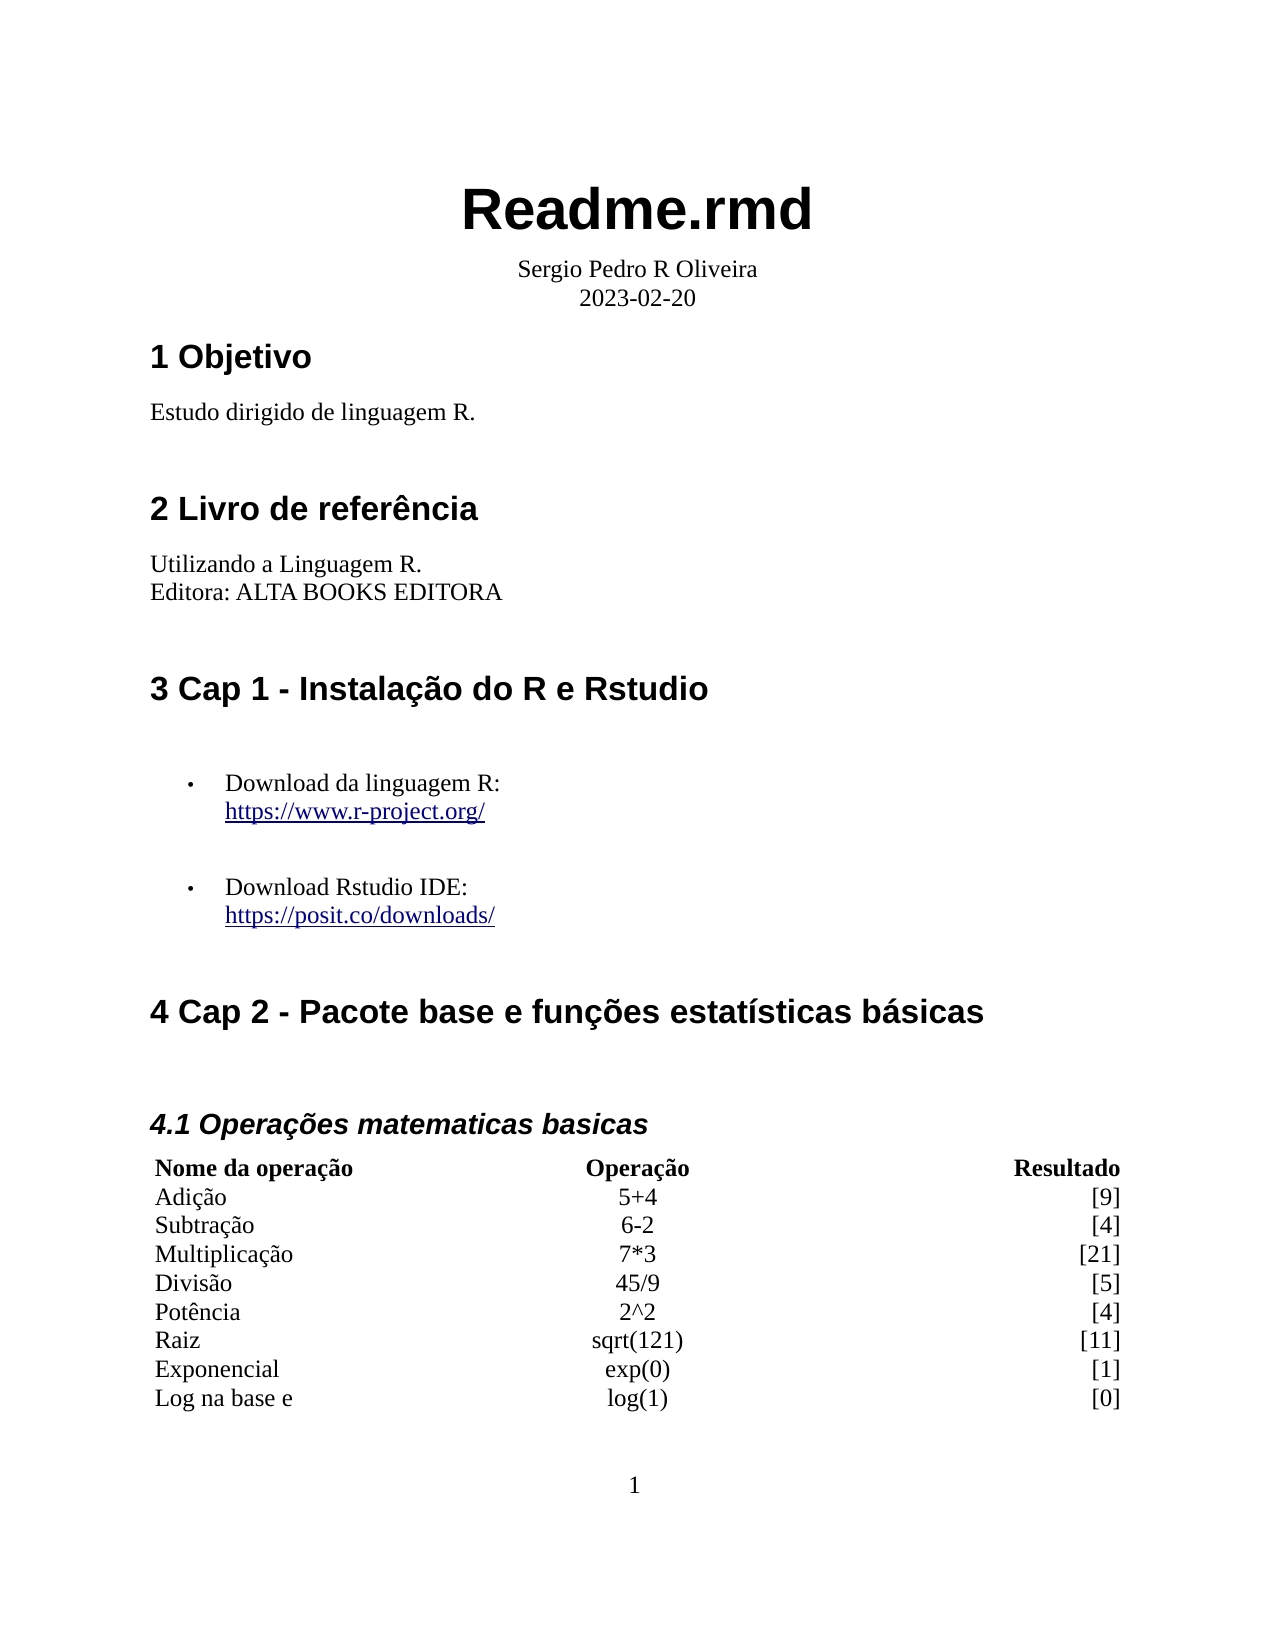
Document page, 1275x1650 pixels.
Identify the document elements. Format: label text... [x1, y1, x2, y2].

table_cell [4] [800, 1297, 1125, 1325]
table_cell Adição [150, 1182, 475, 1210]
subtitle 3 Cap 1 - Instalação do R e Rstudio [150, 669, 1125, 746]
table_cell Exponencial [150, 1354, 475, 1383]
table_cell [4] [800, 1210, 1125, 1239]
table_cell [9] [800, 1182, 1125, 1210]
table_cell [0] [800, 1383, 1125, 1412]
table_cell Multiplicação [150, 1239, 475, 1268]
text Utilizando a Linguagem R. Editora: ALTA BOOKS EDITORA [150, 549, 1125, 635]
table_cell 7*3 [475, 1239, 800, 1268]
table_header Nome da operação [150, 1153, 475, 1182]
table_cell [1] [800, 1354, 1125, 1383]
text Estudo dirigido de linguagem R. [150, 397, 1125, 455]
table_cell Divisão [150, 1268, 475, 1297]
subtitle 1 Objetivo [150, 337, 1125, 376]
text 2023-02-20 [150, 283, 1125, 312]
title Readme.rmd [150, 175, 1125, 242]
table_cell [5] [800, 1268, 1125, 1297]
table_cell log(1) [475, 1383, 800, 1412]
table_cell [11] [800, 1325, 1125, 1354]
subtitle 4 Cap 2 - Pacote base e funções estatísticas básicas [150, 992, 1125, 1069]
table_cell 6-2 [475, 1210, 800, 1239]
table_cell 5+4 [475, 1182, 800, 1210]
subtitle 2 Livro de referência [150, 489, 1125, 527]
table_cell Potência [150, 1297, 475, 1325]
table_cell 45/9 [475, 1268, 800, 1297]
list Download Rstudio IDE: https://posit.co/downloads/ [187, 872, 1125, 958]
table_cell [21] [800, 1239, 1125, 1268]
table_cell Raiz [150, 1325, 475, 1354]
table_cell Log na base e [150, 1383, 475, 1412]
table_header Resultado [800, 1153, 1125, 1182]
table_cell 2^2 [475, 1297, 800, 1325]
table_cell sqrt(121) [475, 1325, 800, 1354]
table_header Operação [475, 1153, 800, 1182]
text Sergio Pedro R Oliveira [150, 254, 1125, 283]
table_cell exp(0) [475, 1354, 800, 1383]
table_cell Subtração [150, 1210, 475, 1239]
subtitle 4.1 Operações matematicas basicas [150, 1107, 1125, 1140]
list Download da linguagem R: https://www.r-project.org/ [187, 768, 1125, 854]
